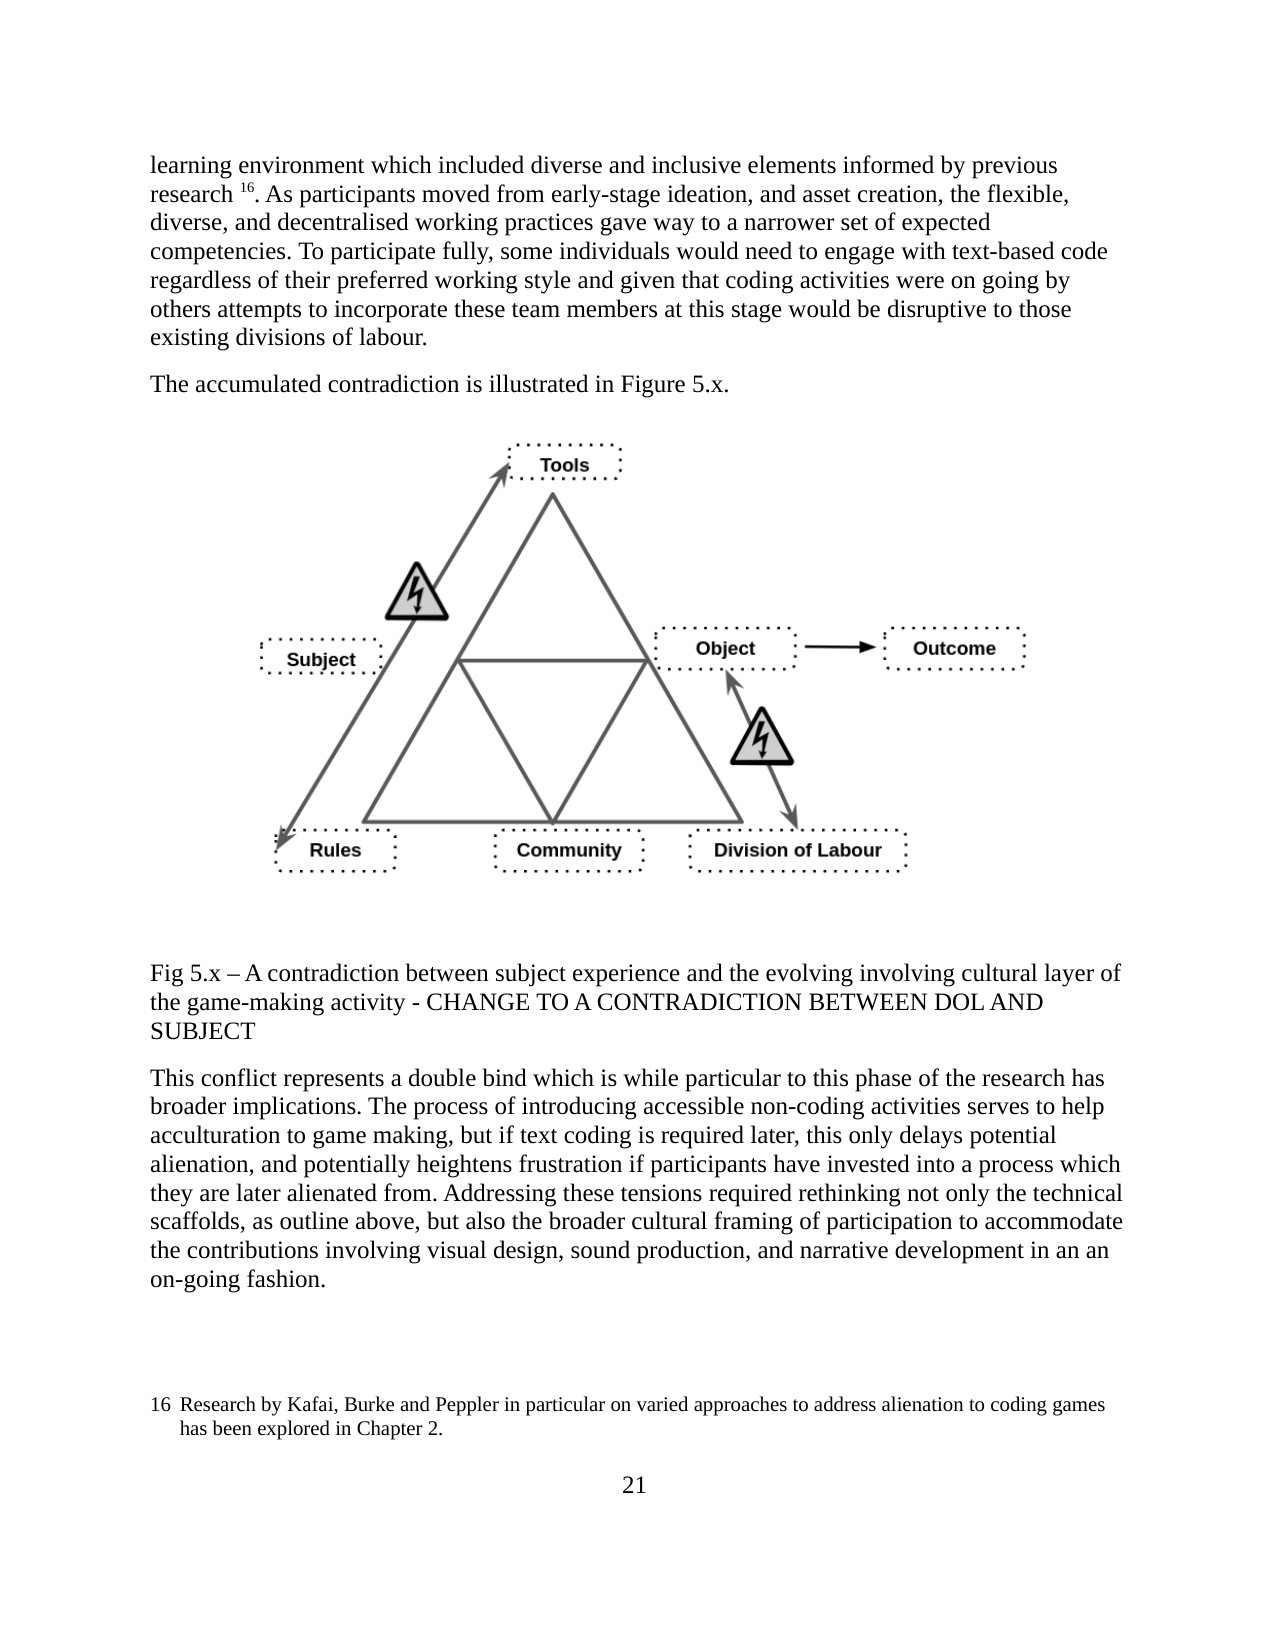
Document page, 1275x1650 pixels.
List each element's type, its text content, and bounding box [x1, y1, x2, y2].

text The accumulated contradiction is illustrated in Figure 5.x. [150, 369, 1125, 398]
text Fig 5.x – A contradiction between subject experience and the evolving involving cultural layer of the game-making activity - CHANGE TO A CONTRADICTION BETWEEN DOL AND SUBJECT [150, 958, 1125, 1045]
text Research by Kafai, Burke and Peppler in particular on varied approaches to address alienation to coding games has been explored in Chapter 2. [150, 1392, 1125, 1440]
text This conflict represents a double bind which is while particular to this phase of the research has broader implications. The process of introducing accessible non-coding activities serves to help acculturation to game making, but if text coding is required later, this only delays potential alienation, and potentially heightens frustration if participants have invested into a process which they are later alienated from. Addressing these tensions required rethinking not only the technical scaffolds, as outline above, but also the broader cultural framing of participation to accommodate the contributions involving visual design, sound production, and narrative development in an an on-going fashion. [150, 1063, 1125, 1293]
picture [150, 415, 1077, 941]
text learning environment which included diverse and inclusive elements informed by previous research . As participants moved from early-stage ideation, and asset creation, the flexible, diverse, and decentralised working practices gave way to a narrower set of expected competencies. To participate fully, some individuals would need to engage with text-based code regardless of their preferred working style and given that coding activities were on going by others attempts to incorporate these team members at this stage would be disruptive to those existing divisions of labour. [150, 150, 1125, 351]
